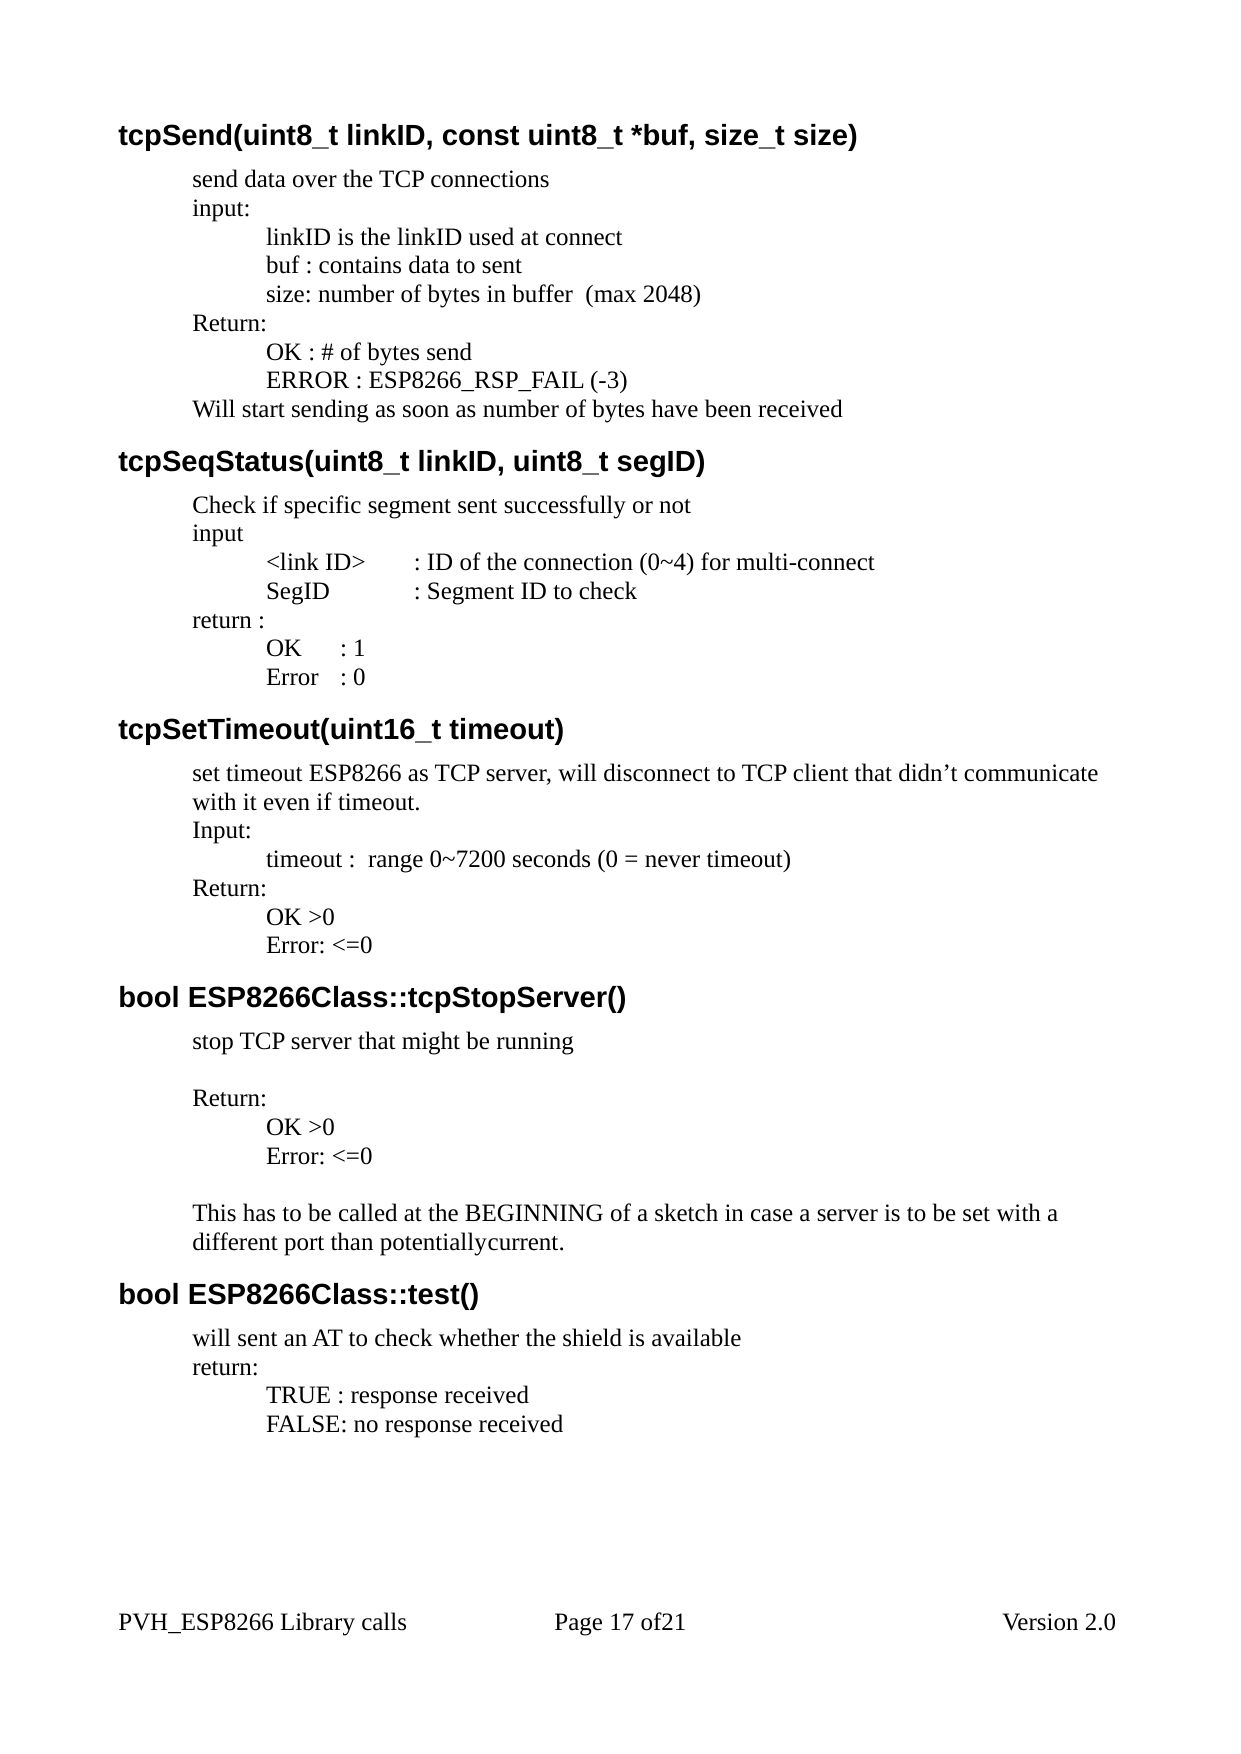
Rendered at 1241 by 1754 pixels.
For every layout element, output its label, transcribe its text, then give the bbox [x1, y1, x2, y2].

text OK : # of bytes send [118, 337, 1122, 365]
text OK >0 [118, 902, 1122, 930]
text with it even if timeout. [118, 787, 1122, 815]
text Will start sending as soon as number of bytes have been received [118, 394, 1122, 423]
text Error : 0 [118, 662, 1122, 691]
text Check if specific segment sent successfully or not [118, 490, 1122, 518]
text Return: [118, 873, 1122, 902]
text input: [118, 193, 1122, 222]
text TRUE : response received [118, 1380, 1122, 1409]
text send data over the TCP connections [118, 164, 1122, 193]
text buf : contains data to sent [118, 250, 1122, 279]
subtitle bool ESP8266Class::tcpStopServer() [118, 980, 1122, 1013]
text return : [118, 605, 1122, 633]
text Return: [118, 308, 1122, 337]
text OK >0 [118, 1112, 1122, 1141]
text OK : 1 [118, 633, 1122, 662]
text stop TCP server that might be running [118, 1026, 1122, 1055]
text timeout : range 0~7200 seconds (0 = never timeout) [118, 844, 1122, 873]
text Error: <=0 [118, 1141, 1122, 1170]
subtitle tcpSetTimeout(uint16_t timeout) [118, 712, 1122, 745]
text SegID : Segment ID to check [118, 576, 1122, 605]
text Input: [118, 815, 1122, 844]
text <link ID> : ID of the connection (0~4) for multi-connect [118, 547, 1122, 576]
text linkID is the linkID used at connect [118, 222, 1122, 250]
text Error: <=0 [118, 930, 1122, 959]
text FALSE: no response received [118, 1409, 1122, 1438]
text ERROR : ESP8266_RSP_FAIL (-3) [118, 365, 1122, 394]
text return: [118, 1352, 1122, 1380]
subtitle bool ESP8266Class::test() [118, 1277, 1122, 1310]
text size: number of bytes in buffer (max 2048) [118, 279, 1122, 308]
subtitle tcpSend(uint8_t linkID, const uint8_t *buf, size_t size) [118, 118, 1122, 152]
text Return: [118, 1083, 1122, 1112]
text will sent an AT to check whether the shield is available [118, 1323, 1122, 1352]
subtitle tcpSeqStatus(uint8_t linkID, uint8_t segID) [118, 444, 1122, 477]
text different port than potentially current. [118, 1227, 1122, 1256]
text set timeout ESP8266 as TCP server, will disconnect to TCP client that didn’t communicate [118, 758, 1122, 787]
text input [118, 518, 1122, 547]
text This has to be called at the BEGINNING of a sketch in case a server is to be set with a [118, 1198, 1122, 1227]
